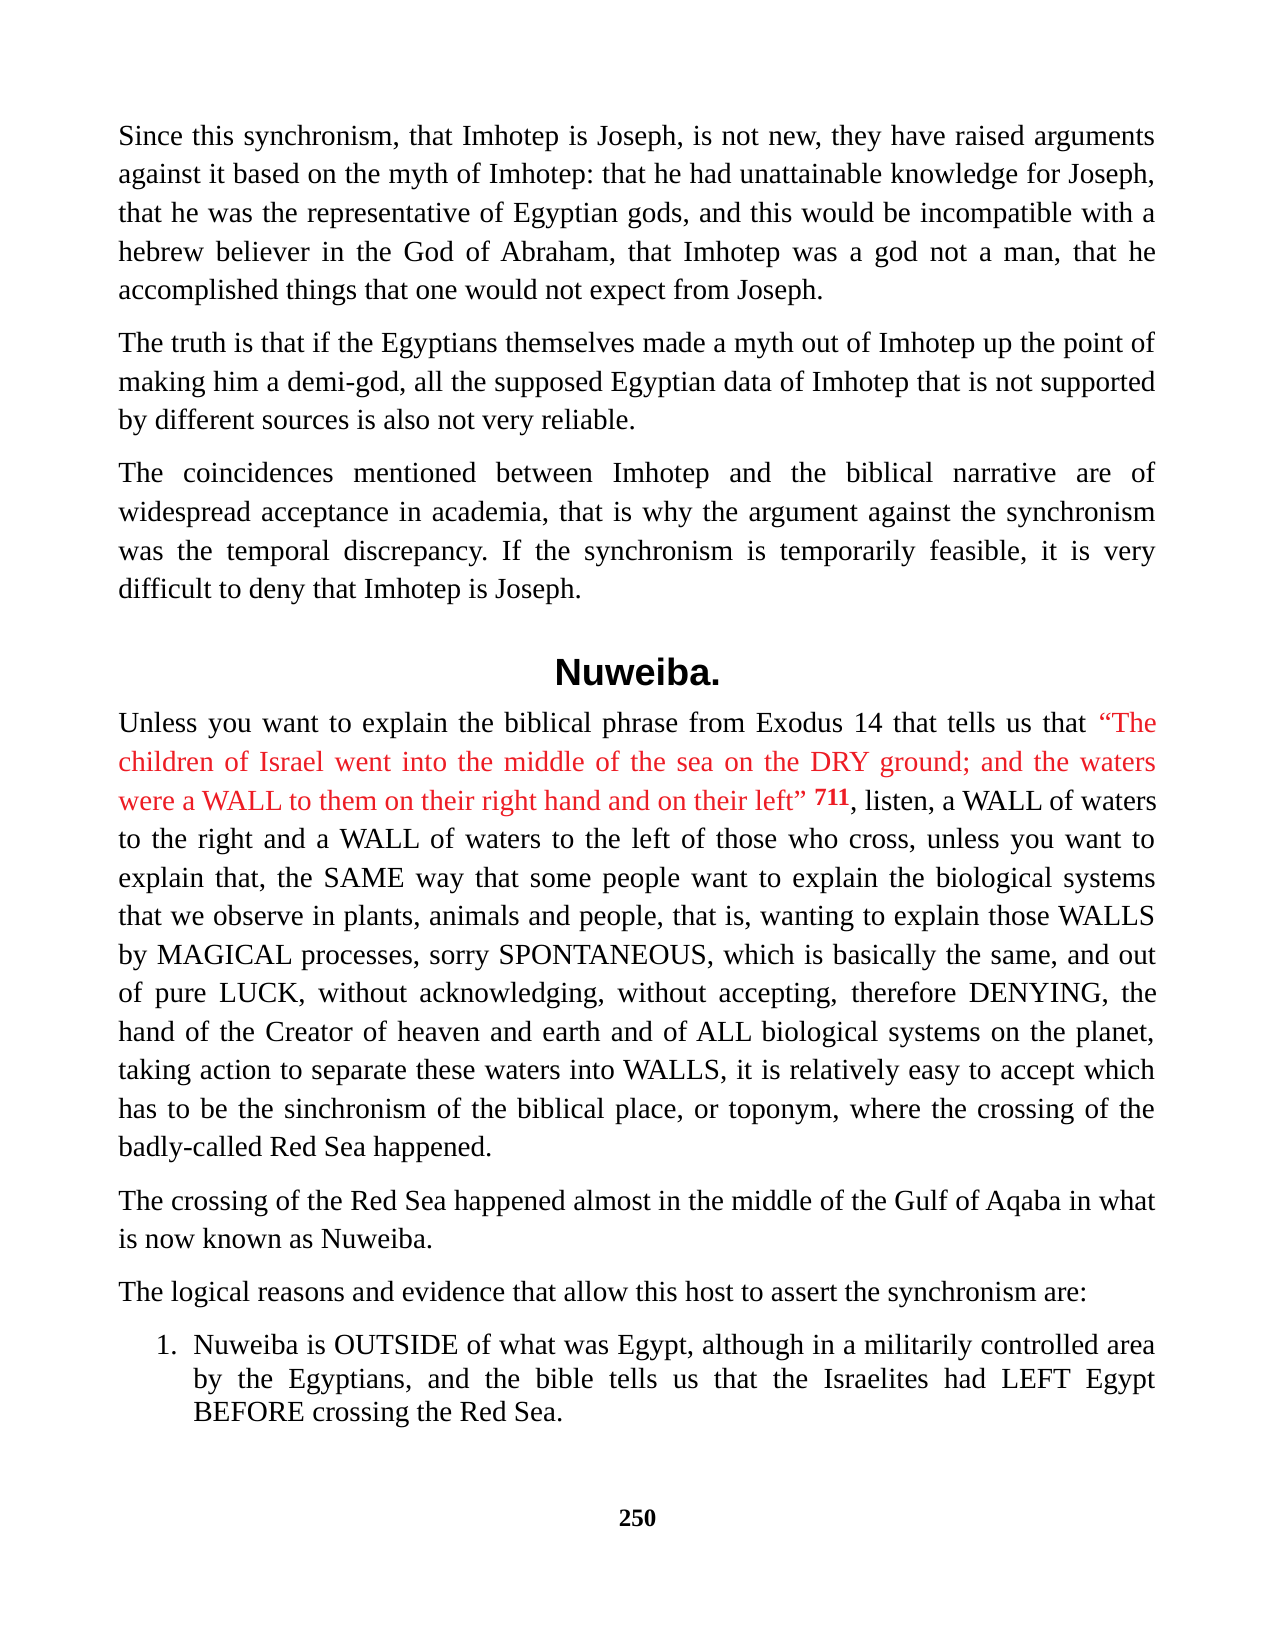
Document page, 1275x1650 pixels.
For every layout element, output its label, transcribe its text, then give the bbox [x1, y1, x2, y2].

text The crossing of the Red Sea happened almost in the middle of the Gulf of Aqaba in what is now known as Nuweiba. [118, 1183, 1157, 1255]
text The truth is that if the Egyptians themselves made a myth out of Imhotep up the point of making him a demi-god, all the supposed Egyptian data of Imhotep that is not supported by different sources is also not very reliable. [118, 325, 1157, 436]
text Unless you want to explain the biblical phrase from Exodus 14 that tells us that “The children of Israel went into the middle of the sea on the DRY ground; and the waters were a WALL to them on their right hand and on their left” , listen, a WALL of waters to the right and a WALL of waters to the left of those who cross, unless you want to explain that, the SAME way that some people want to explain the biological systems that we observe in plants, animals and people, that is, wanting to explain those WALLS by MAGICAL processes, sorry SPONTANEOUS, which is basically the same, and out of pure LUCK, without acknowledging, without accepting, therefore DENYING, the hand of the Creator of heaven and earth and of ALL biological systems on the planet, taking action to separate these waters into WALLS, it is relatively easy to accept which has to be the sinchronism of the biblical place, or toponym, where the crossing of the badly-called Red Sea happened. [118, 706, 1157, 1163]
list Nuweiba is OUTSIDE of what was Egypt, although in a militarily controlled area by the Egyptians, and the bible tells us that the Israelites had LEFT Egypt BEFORE crossing the Red Sea. [156, 1327, 1157, 1428]
text The logical reasons and evidence that allow this host to assert the synchronism are: [118, 1274, 1157, 1308]
text The coincidences mentioned between Imhotep and the biblical narrative are of widespread acceptance in academia, that is why the argument against the synchronism was the temporal discrepancy. If the synchronism is temporarily feasible, it is very difficult to deny that Imhotep is Joseph. [118, 456, 1157, 605]
text Since this synchronism, that Imhotep is Joseph, is not new, they have raised arguments against it based on the myth of Imhotep: that he had unattainable knowledge for Joseph, that he was the representative of Egyptian gods, and this would be incompatible with a hebrew believer in the God of Abraham, that Imhotep was a god not a man, that he accomplished things that one would not expect from Joseph. [118, 118, 1157, 306]
subtitle Nuweiba. [118, 649, 1157, 693]
